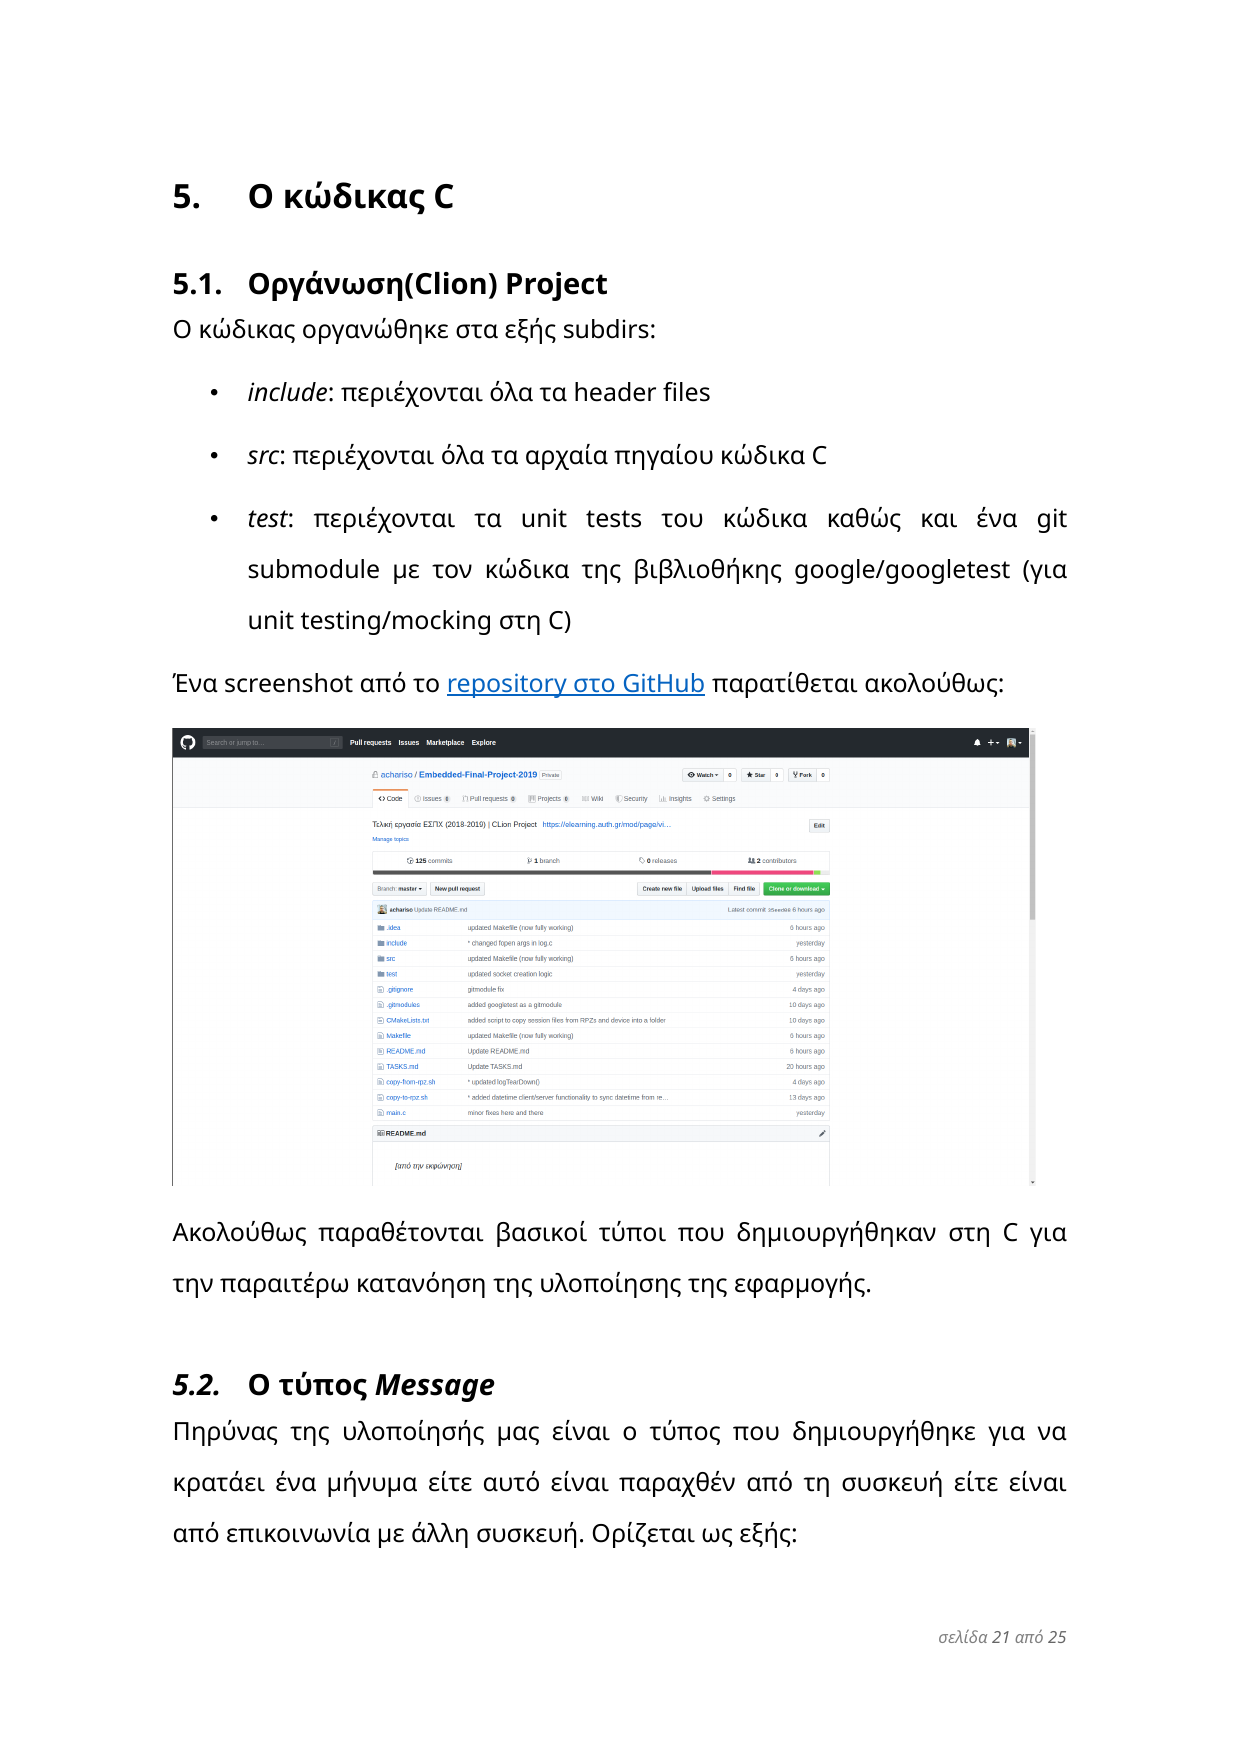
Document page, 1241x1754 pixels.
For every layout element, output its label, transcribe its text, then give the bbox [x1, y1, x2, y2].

list test: περιέχονται τα unit tests του κώδικα καθώς και ένα git submodule με τον κώδικα της βιβλιοθήκης google/googletest (για unit testing/mocking στη C) [210, 501, 1068, 637]
subtitle Οργάνωση(Clion) Project [172, 263, 1068, 303]
subtitle Ο τύπος Message [172, 1364, 1068, 1404]
text Ο κώδικας οργανώθηκε στα εξής subdirs: [172, 312, 1068, 346]
list include: περιέχονται όλα τα header files [210, 374, 1068, 409]
picture [172, 728, 1036, 1186]
text Πηρύνας της υλοποίησής μας είναι ο τύπος που δημιουργήθηκε για να κρατάει ένα μήνυμα είτε αυτό είναι παραχθέν από τη συσκευή είτε είναι από επικοινωνία με άλλη συσκευή. Ορίζεται ως εξής: [172, 1413, 1068, 1549]
list src: περιέχονται όλα τα αρχαία πηγαίου κώδικα C [210, 438, 1068, 472]
subtitle Ο κώδικας C [172, 172, 1068, 218]
text Ακολούθως παραθέτονται βασικοί τύποι που δημιουργήθηκαν στη C για την παραιτέρω κατανόηση της υλοποίησης της εφαρμογής. [172, 1214, 1068, 1299]
text Ένα screenshot από το repository στο GitHub παρατίθεται ακολούθως: [172, 666, 1068, 700]
